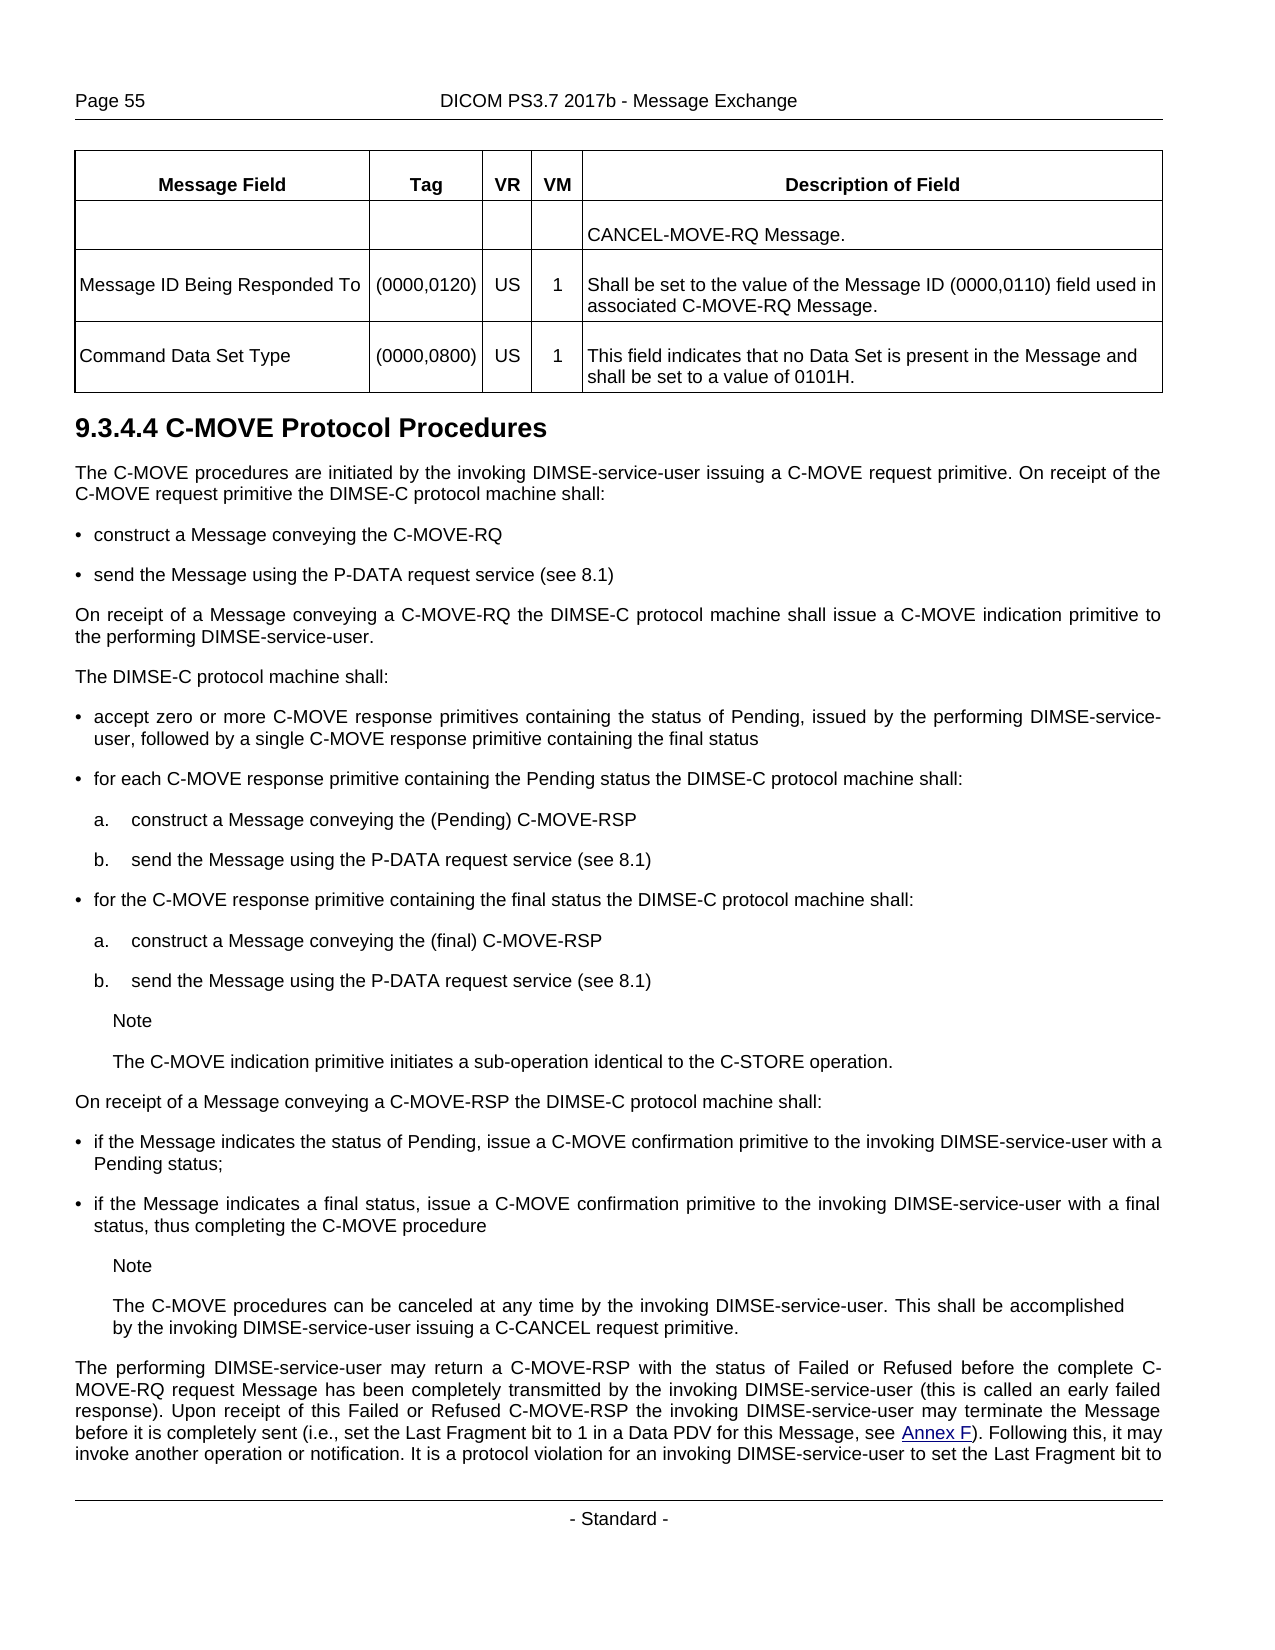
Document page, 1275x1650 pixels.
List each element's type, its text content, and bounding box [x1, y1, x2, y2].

table_cell (0000,0800) [370, 322, 482, 392]
table_cell CANCEL-MOVE-RQ Message. [583, 201, 1162, 249]
list if the Message indicates a final status, issue a C-MOVE confirmation primitive to the invoking DIMSE-service-user with a final status, thus completing the C-MOVE procedure [75, 1193, 1162, 1236]
table_cell 1 [532, 322, 582, 392]
text The C-MOVE procedures can be canceled at any time by the invoking DIMSE-service-user. This shall be accomplished by the invoking DIMSE-service-user issuing a C-CANCEL request primitive. [112, 1295, 1125, 1338]
text The DIMSE-C protocol machine shall: [75, 666, 1162, 688]
list for the C-MOVE response primitive containing the final status the DIMSE-C protocol machine shall: [75, 889, 1162, 911]
list accept zero or more C-MOVE response primitives containing the status of Pending, issued by the performing DIMSE-service-user, followed by a single C-MOVE response primitive containing the final status [75, 706, 1162, 749]
table_cell US [483, 250, 531, 321]
table_cell [76, 201, 369, 249]
list construct a Message conveying the (final) C-MOVE-RSP [94, 929, 1162, 951]
text On receipt of a Message conveying a C-MOVE-RSP the DIMSE-C protocol machine shall: [75, 1091, 1162, 1112]
text The C-MOVE procedures are initiated by the invoking DIMSE-service-user issuing a C-MOVE request primitive. On receipt of the C-MOVE request primitive the DIMSE-C protocol machine shall: [75, 462, 1162, 505]
table_cell 1 [532, 250, 582, 321]
list construct a Message conveying the C-MOVE-RQ [75, 523, 1162, 545]
text The performing DIMSE-service-user may return a C-MOVE-RSP with the status of Failed or Refused before the complete C-MOVE-RQ request Message has been completely transmitted by the invoking DIMSE-service-user (this is called an early failed response). Upon receipt of this Failed or Refused C-MOVE-RSP the invoking DIMSE-service-user may terminate the Message before it is completely sent (i.e., set the Last Fragment bit to 1 in a Data PDV for this Message, see Annex F). Following this, it may invoke another operation or notification. It is a protocol violation for an invoking DIMSE-service-user to set the Last Fragment bit to [75, 1357, 1162, 1465]
list send the Message using the P-DATA request service (see 8.1) [94, 849, 1162, 870]
text 9.3.4.4 C-MOVE Protocol Procedures [75, 412, 1162, 443]
table_cell (0000,0120) [370, 250, 482, 321]
table_cell Message ID Being Responded To [76, 250, 369, 321]
list send the Message using the P-DATA request service (see 8.1) [94, 970, 1162, 991]
table_cell US [483, 322, 531, 392]
list send the Message using the P-DATA request service (see 8.1) [75, 564, 1162, 585]
table_cell Command Data Set Type [76, 322, 369, 392]
table_header VM [532, 151, 582, 200]
list for each C-MOVE response primitive containing the Pending status the DIMSE-C protocol machine shall: [75, 768, 1162, 790]
table_cell Shall be set to the value of the Message ID (0000,0110) field used in associated C-MOVE-RQ Message. [583, 250, 1162, 321]
list if the Message indicates the status of Pending, issue a C-MOVE confirmation primitive to the invoking DIMSE-service-user with a Pending status; [75, 1131, 1162, 1174]
table_cell [483, 201, 531, 249]
text Note [112, 1010, 1125, 1032]
list construct a Message conveying the (Pending) C-MOVE-RSP [94, 808, 1162, 830]
table_cell [532, 201, 582, 249]
table_header Message Field [76, 151, 369, 200]
table_header Tag [370, 151, 482, 200]
table_cell [370, 201, 482, 249]
text On receipt of a Message conveying a C-MOVE-RQ the DIMSE-C protocol machine shall issue a C-MOVE indication primitive to the performing DIMSE-service-user. [75, 604, 1162, 647]
table_header Description of Field [583, 151, 1162, 200]
text The C-MOVE indication primitive initiates a sub-operation identical to the C-STORE operation. [112, 1050, 1125, 1072]
text Note [112, 1255, 1125, 1276]
table_header VR [483, 151, 531, 200]
table_cell This field indicates that no Data Set is present in the Message and shall be set to a value of 0101H. [583, 322, 1162, 392]
